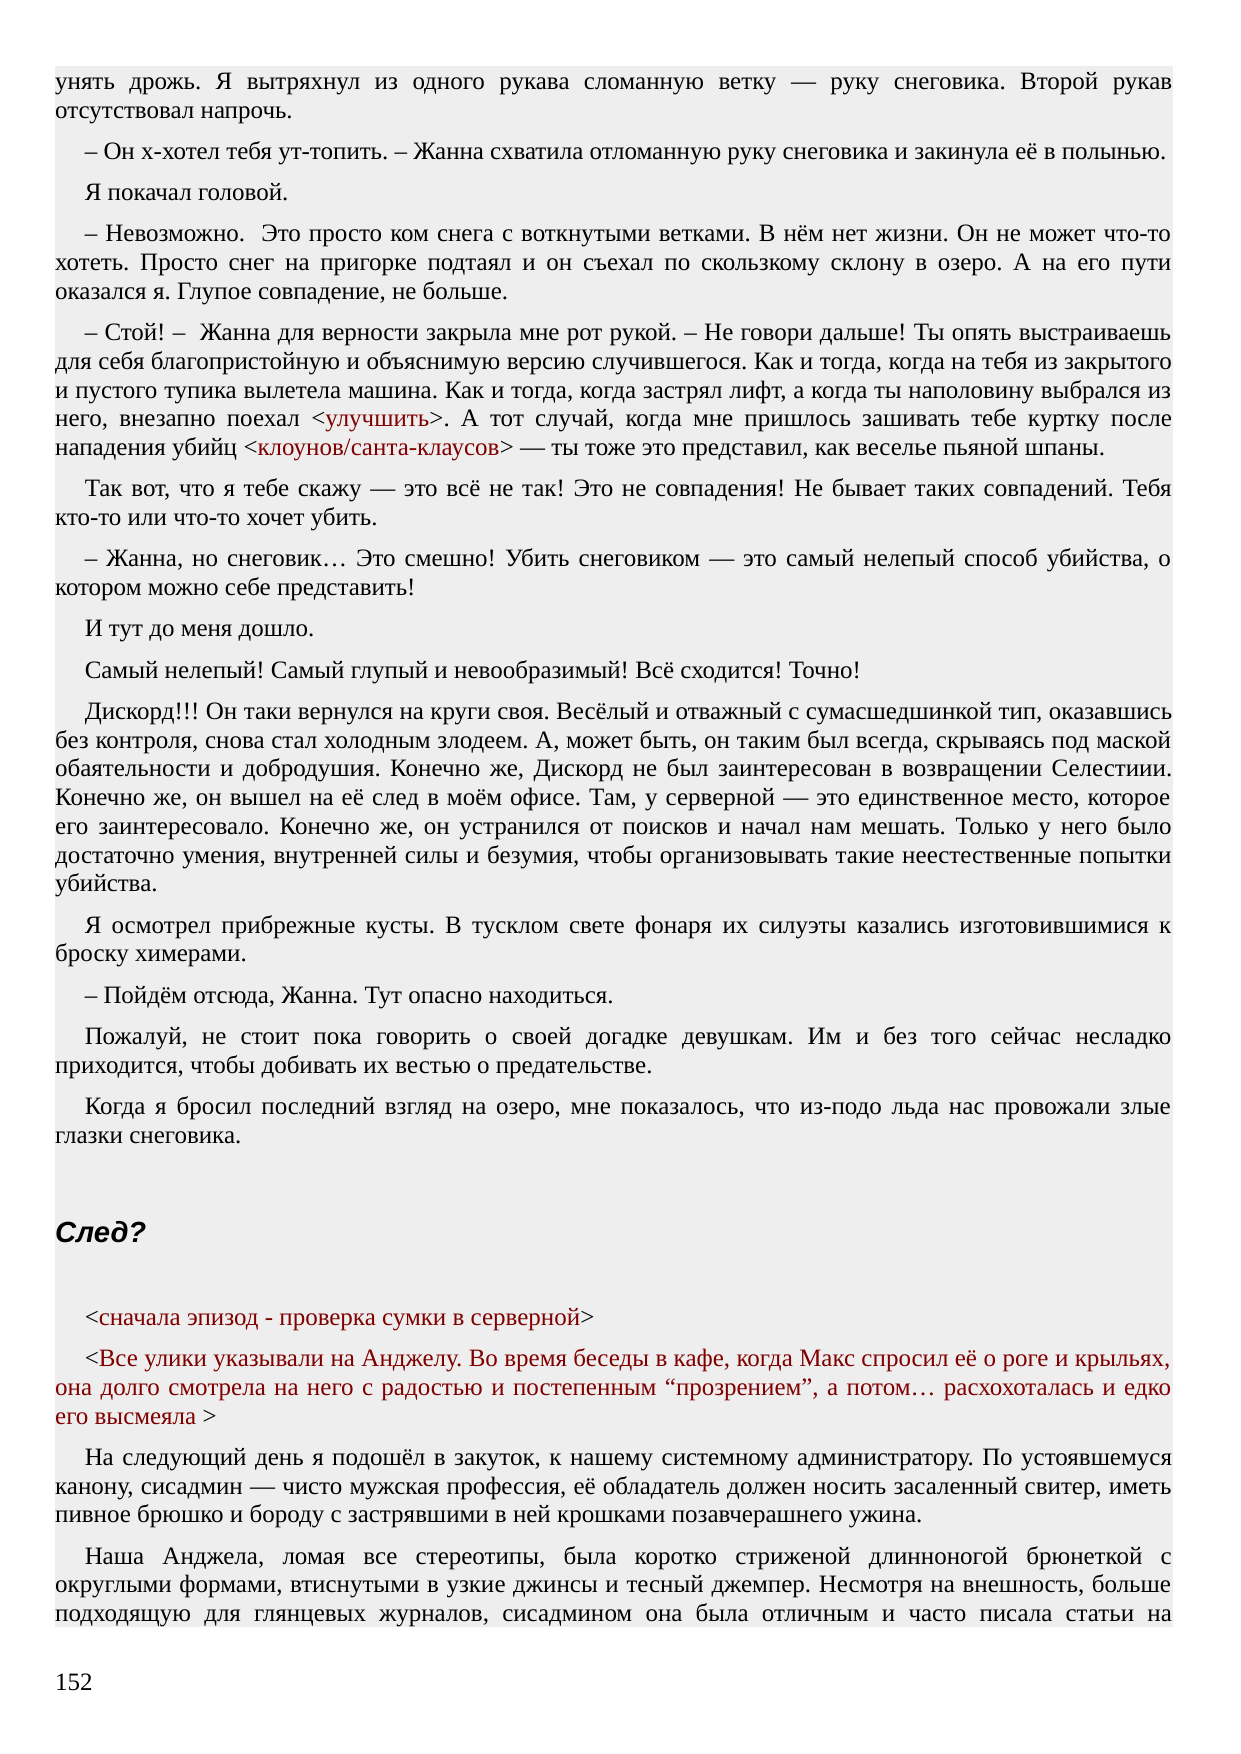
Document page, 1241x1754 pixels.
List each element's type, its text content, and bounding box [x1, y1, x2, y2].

text Когда я бросил последний взгляд на озеро, мне показалось, что из-подо льда нас провожали злые глазки снеговика. [55, 1091, 1173, 1148]
text <сначала эпизод - проверка сумки в серверной> [55, 1302, 1173, 1331]
text <Все улики указывали на Анджелу. Во время беседы в кафе, когда Макс спросил её о роге и крыльях, она долго смотрела на него с радостью и постепенным “прозрением”, а потом… расхохоталась и едко его высмеяла > [55, 1343, 1173, 1429]
text Я покачал головой. [55, 177, 1173, 206]
text Наша Анджела, ломая все стереотипы, была коротко стриженой длинноногой брюнеткой с округлыми формами, втиснутыми в узкие джинсы и тесный джемпер. Несмотря на внешность, больше подходящую для глянцевых журналов, сисадмином она была отличным и часто писала статьи на [55, 1541, 1173, 1627]
text И тут до меня дошло. [55, 613, 1173, 642]
text Так вот, что я тебе скажу — это всё не так! Это не совпадения! Не бывает таких совпадений. Тебя кто-то или что-то хочет убить. [55, 473, 1173, 531]
text – Невозможно. Это просто ком снега с воткнутыми ветками. В нём нет жизни. Он не может что-то хотеть. Просто снег на пригорке подтаял и он съехал по скользкому склону в озеро. А на его пути оказался я. Глупое совпадение, не больше. [55, 218, 1173, 305]
text – Он х-хотел тебя ут-топить. – Жанна схватила отломанную руку снеговика и закинула её в полынью. [55, 136, 1173, 165]
text унять дрожь. Я вытряхнул из одного рукава сломанную ветку — руку снеговика. Второй рукав отсутствовал напрочь. [55, 66, 1173, 123]
text Я осмотрел прибрежные кусты. В тусклом свете фонаря их силуэты казались изготовившимися к броску химерами. [55, 910, 1173, 967]
text Дискорд!!! Он таки вернулся на круги своя. Весёлый и отважный с сумасшедшинкой тип, оказавшись без контроля, снова стал холодным злодеем. А, может быть, он таким был всегда, скрываясь под маской обаятельности и добродушия. Конечно же, Дискорд не был заинтересован в возвращении Селестиии. Конечно же, он вышел на её след в моём офисе. Там, у серверной — это единственное место, которое его заинтересовало. Конечно же, он устранился от поисков и начал нам мешать. Только у него было достаточно умения, внутренней силы и безумия, чтобы организовывать такие неестественные попытки убийства. [55, 696, 1173, 897]
subtitle След? [55, 1215, 1173, 1248]
text Пожалуй, не стоит пока говорить о своей догадке девушкам. Им и без того сейчас несладко приходится, чтобы добивать их вестью о предательстве. [55, 1021, 1173, 1078]
text Самый нелепый! Самый глупый и невообразимый! Всё сходится! Точно! [55, 655, 1173, 683]
text – Жанна, но снеговик… Это смешно! Убить снеговиком — это самый нелепый способ убийства, о котором можно себе представить! [55, 543, 1173, 601]
text – Пойдём отсюда, Жанна. Тут опасно находиться. [55, 980, 1173, 1008]
text На следующий день я подошёл в закуток, к нашему системному администратору. По устоявшемуся канону, сисадмин — чисто мужская профессия, её обладатель должен носить засаленный свитер, иметь пивное брюшко и бороду с застрявшими в ней крошками позавчерашнего ужина. [55, 1442, 1173, 1528]
text – Стой! – Жанна для верности закрыла мне рот рукой. – Не говори дальше! Ты опять выстраиваешь для себя благопристойную и объяснимую версию случившегося. Как и тогда, когда на тебя из закрытого и пустого тупика вылетела машина. Как и тогда, когда застрял лифт, а когда ты наполовину выбрался из него, внезапно поехал <улучшить>. А тот случай, когда мне пришлось зашивать тебе куртку после нападения убийц <клоунов/санта-клаусов> — ты тоже это представил, как веселье пьяной шпаны. [55, 317, 1173, 461]
